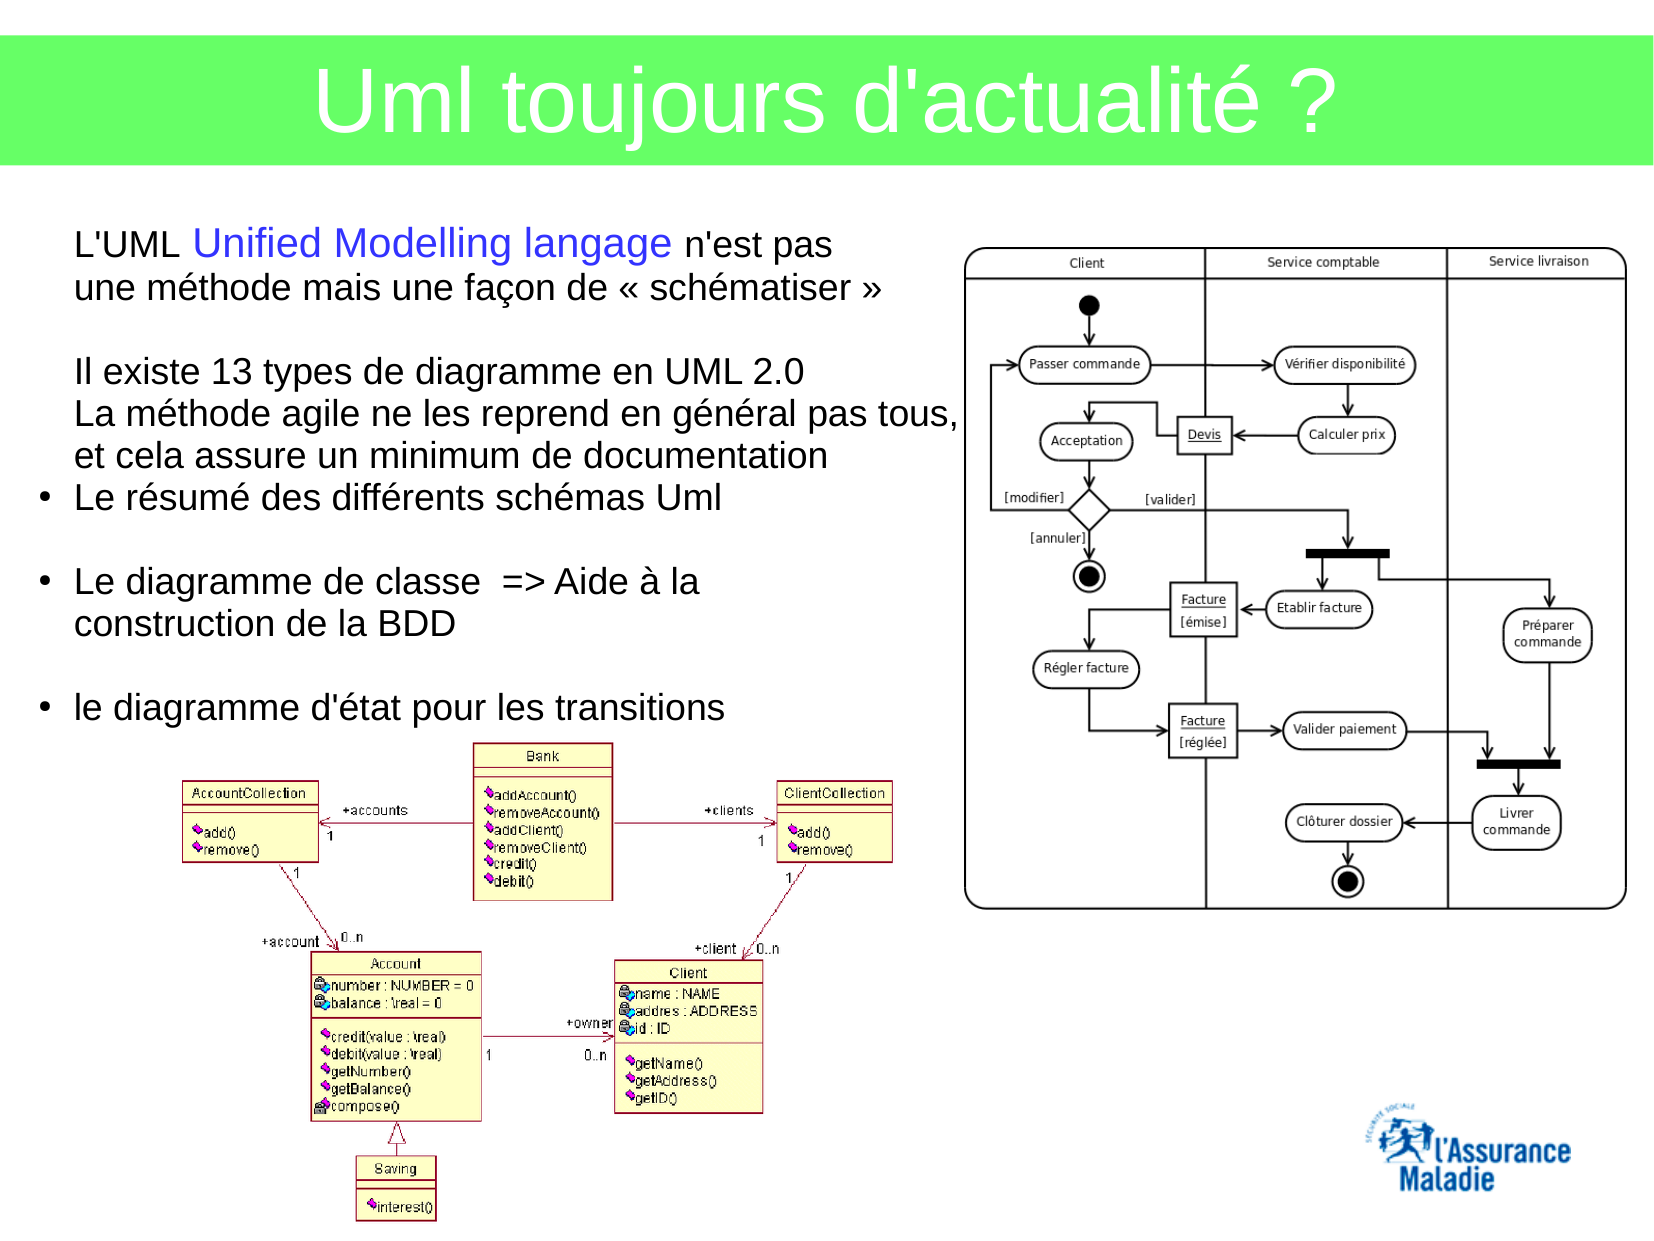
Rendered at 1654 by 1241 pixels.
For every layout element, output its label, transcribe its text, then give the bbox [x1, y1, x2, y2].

text_box L'UML Unified Modelling langage n'est pas une méthode mais une façon de « schématiser » Il existe 13 types de diagramme en UML 2.0 La méthode agile ne les reprend en général pas tous, et cela assure un minimum de documentation Le résumé des différents schémas Uml Le diagramme de classe => Aide à la construction de la BDD le diagramme d'état pour les transitions [23, 212, 1374, 1123]
picture [1344, 1099, 1571, 1193]
picture [165, 732, 905, 1231]
picture [964, 247, 1628, 910]
title Uml toujours d'actualité ? [0, 35, 1654, 166]
